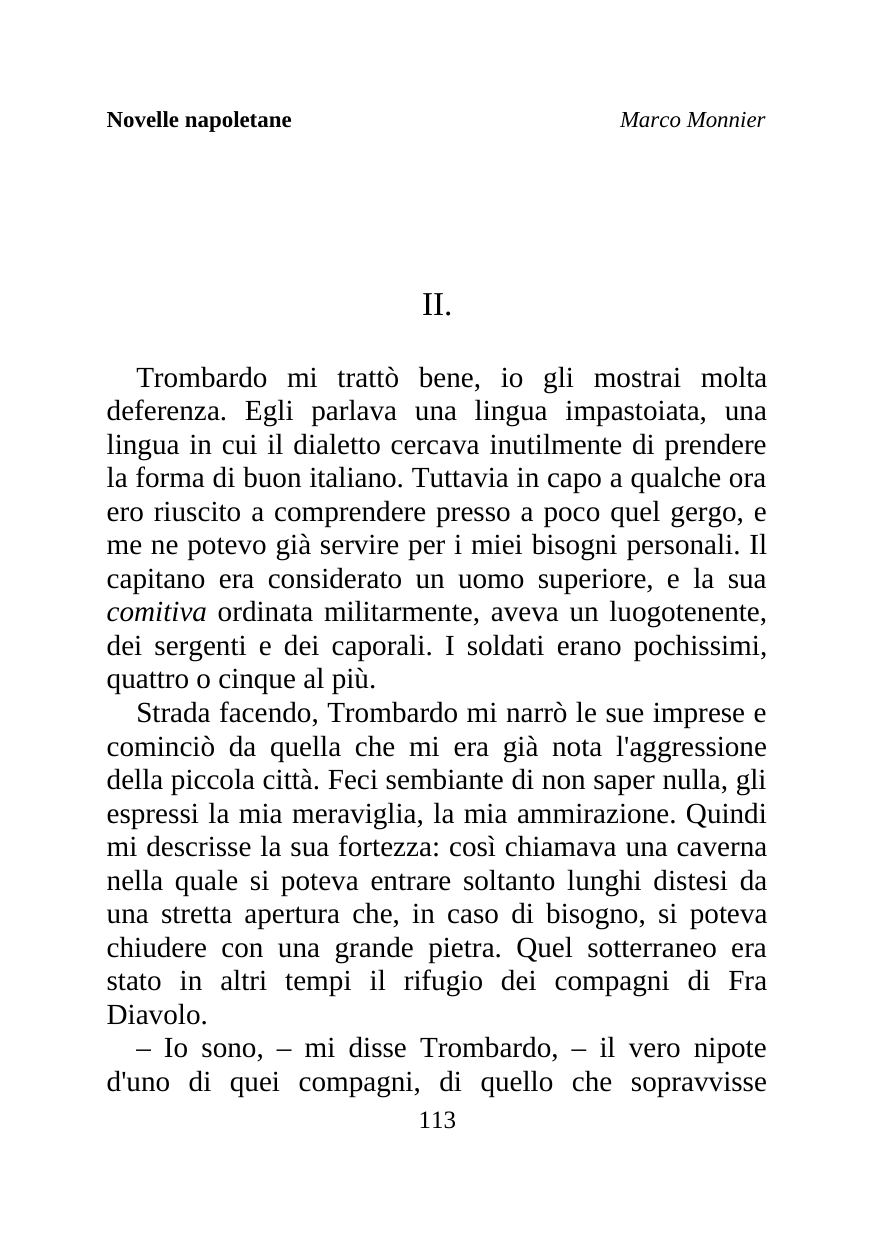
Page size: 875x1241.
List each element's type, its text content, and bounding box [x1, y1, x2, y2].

text – Io sono, – mi disse Trombardo, – il vero nipote d'uno di quei compagni, di quello che sopravvisse [106, 1031, 768, 1098]
text Trombardo mi trattò bene, io gli mostrai molta deferenza. Egli parlava una lingua impastoiata, una lingua in cui il dialetto cercava inutilmente di prendere la forma di buon italiano. Tuttavia in capo a qualche ora ero riuscito a comprendere presso a poco quel gergo, e me ne potevo già servire per i miei bisogni personali. Il capitano era considerato un uomo superiore, e la sua comitiva ordinata militarmente, aveva un luogotenente, dei sergenti e dei caporali. I soldati erano pochissimi, quattro o cinque al più. [106, 360, 768, 695]
subtitle II. [106, 284, 768, 322]
text Strada facendo, Trombardo mi narrò le sue imprese e cominciò da quella che mi era già nota l'aggressione della piccola città. Feci sembiante di non saper nulla, gli espressi la mia meraviglia, la mia ammirazione. Quindi mi descrisse la sua fortezza: così chiamava una caverna nella quale si poteva entrare soltanto lunghi distesi da una stretta apertura che, in caso di bisogno, si poteva chiudere con una grande pietra. Quel sotterraneo era stato in altri tempi il rifugio dei compagni di Fra Diavolo. [106, 695, 768, 1031]
